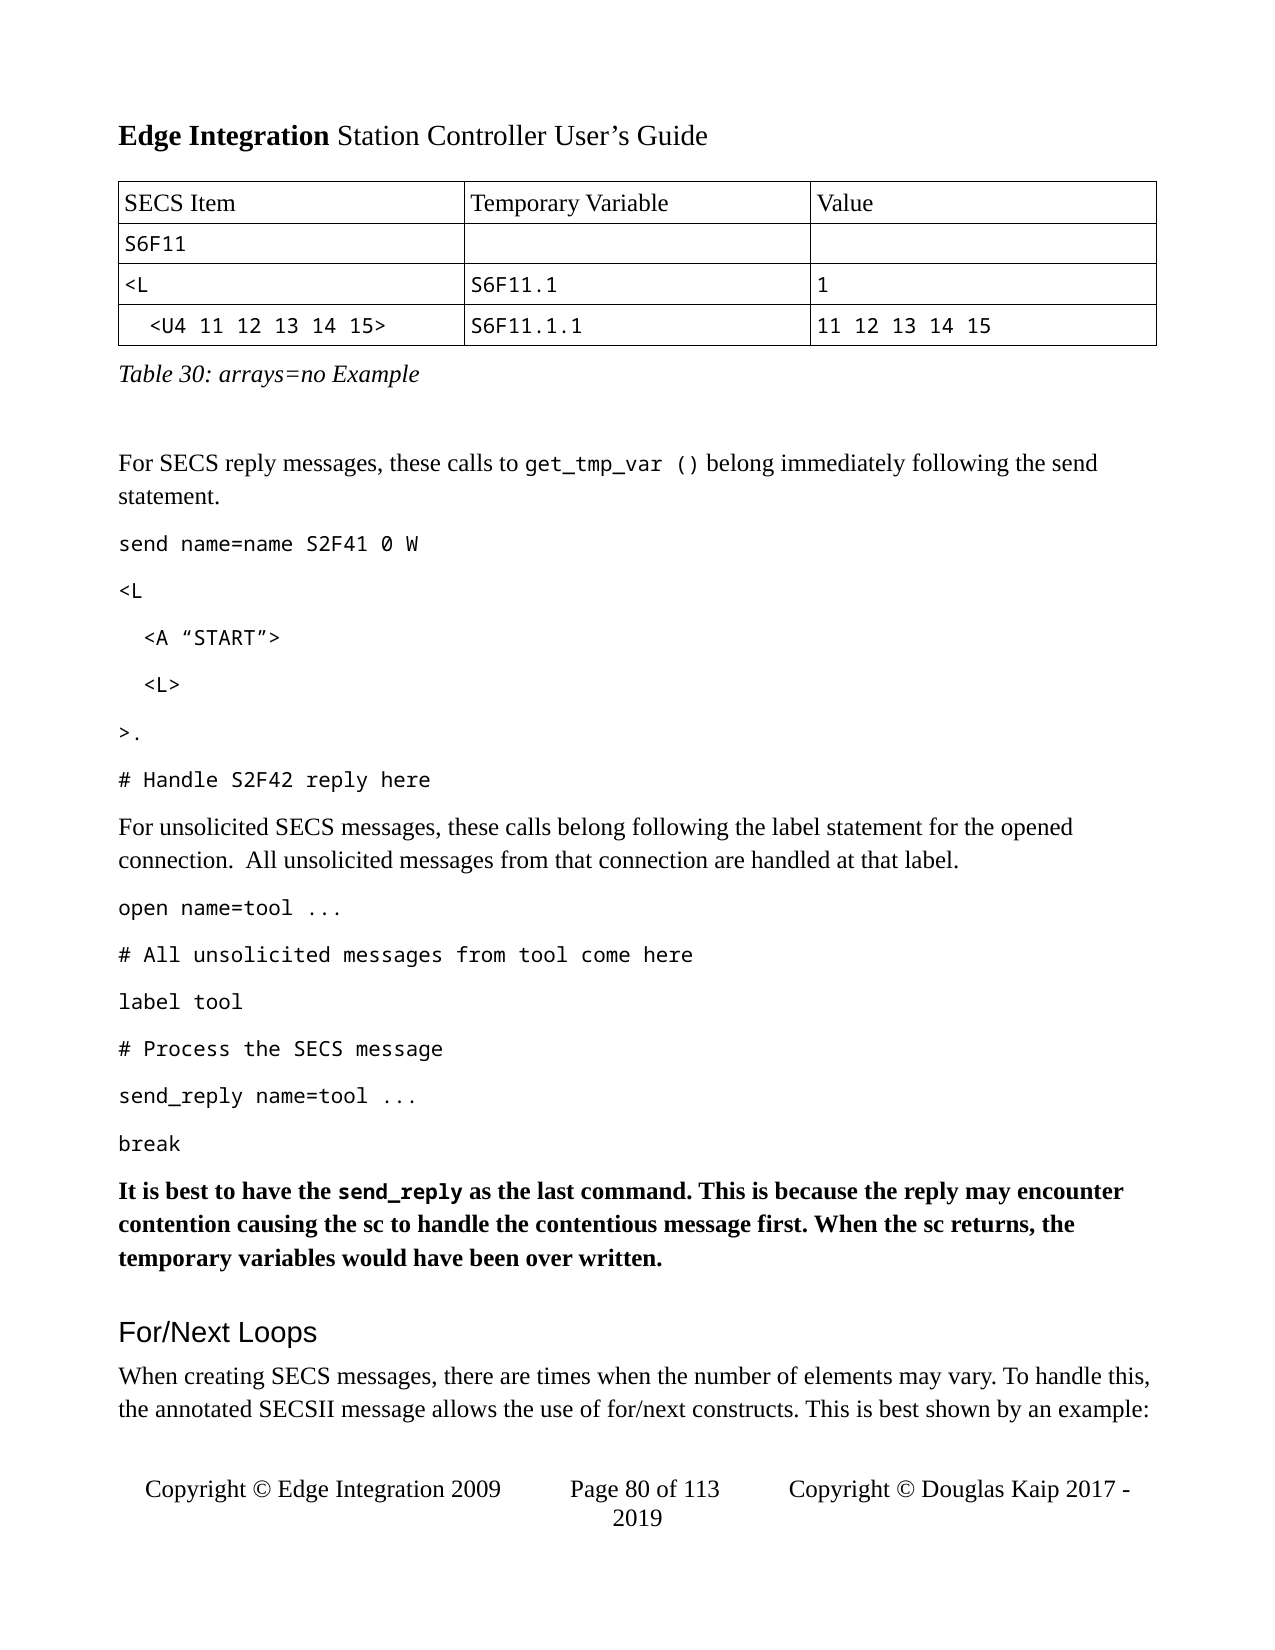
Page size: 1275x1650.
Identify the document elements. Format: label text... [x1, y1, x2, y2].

table_cell S6F11.1 [465, 264, 810, 304]
text # Handle S2F42 reply here [118, 765, 1157, 793]
table_cell <U4 11 12 13 14 15> [119, 305, 464, 345]
text # Process the SECS message [118, 1034, 1157, 1063]
text <L> [118, 671, 1157, 699]
text For unsolicited SECS messages, these calls belong following the label statement for the opened connection. All unsolicited messages from that connection are handled at that label. [118, 812, 1157, 874]
text open name=tool ... [118, 893, 1157, 921]
text label tool [118, 987, 1157, 1016]
text send_reply name=tool ... [118, 1081, 1157, 1110]
table_header Value [811, 182, 1156, 222]
table_cell [465, 224, 810, 263]
text Table 30: arrays=no Example [118, 359, 1157, 387]
table_cell 1 [811, 264, 1156, 304]
table_cell <L [119, 264, 464, 304]
text For SECS reply messages, these calls to get_tmp_var () belong immediately following the send statement. [118, 448, 1157, 510]
text break [118, 1129, 1157, 1157]
table_header SECS Item [119, 182, 464, 222]
text When creating SECS messages, there are times when the number of elements may vary. To handle this, the annotated SECSII message allows the use of for/next constructs. This is best shown by an example: [118, 1361, 1157, 1423]
text >. [118, 718, 1157, 746]
text # All unsolicited messages from tool come here [118, 940, 1157, 968]
table_cell 11 12 13 14 15 [811, 305, 1156, 345]
table_cell S6F11 [119, 224, 464, 263]
text send name=name S2F41 0 W [118, 529, 1157, 557]
table_cell S6F11.1.1 [465, 305, 810, 345]
table_header Temporary Variable [465, 182, 810, 222]
subtitle For/Next Loops [118, 1315, 1157, 1349]
text It is best to have the send_reply as the last command. This is because the reply may encounter contention causing the sc to handle the contentious message first. When the sc returns, the temporary variables would have been over written. [118, 1176, 1157, 1271]
text <L [118, 576, 1157, 604]
text <A “START”> [118, 623, 1157, 652]
table_cell [811, 224, 1156, 263]
